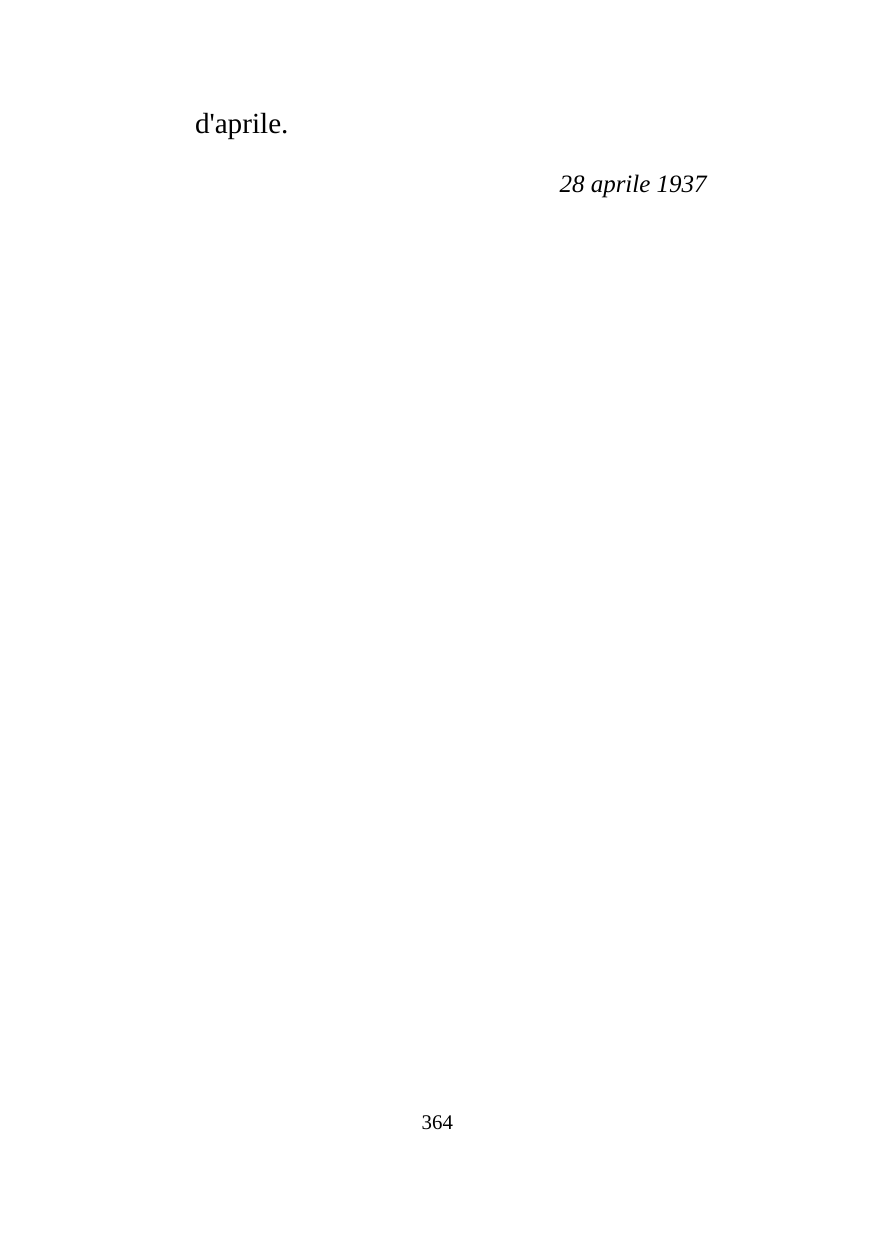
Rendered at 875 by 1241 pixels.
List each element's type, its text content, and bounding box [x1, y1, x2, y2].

text 28 aprile 1937 [106, 169, 709, 198]
text d'aprile. [195, 106, 768, 140]
